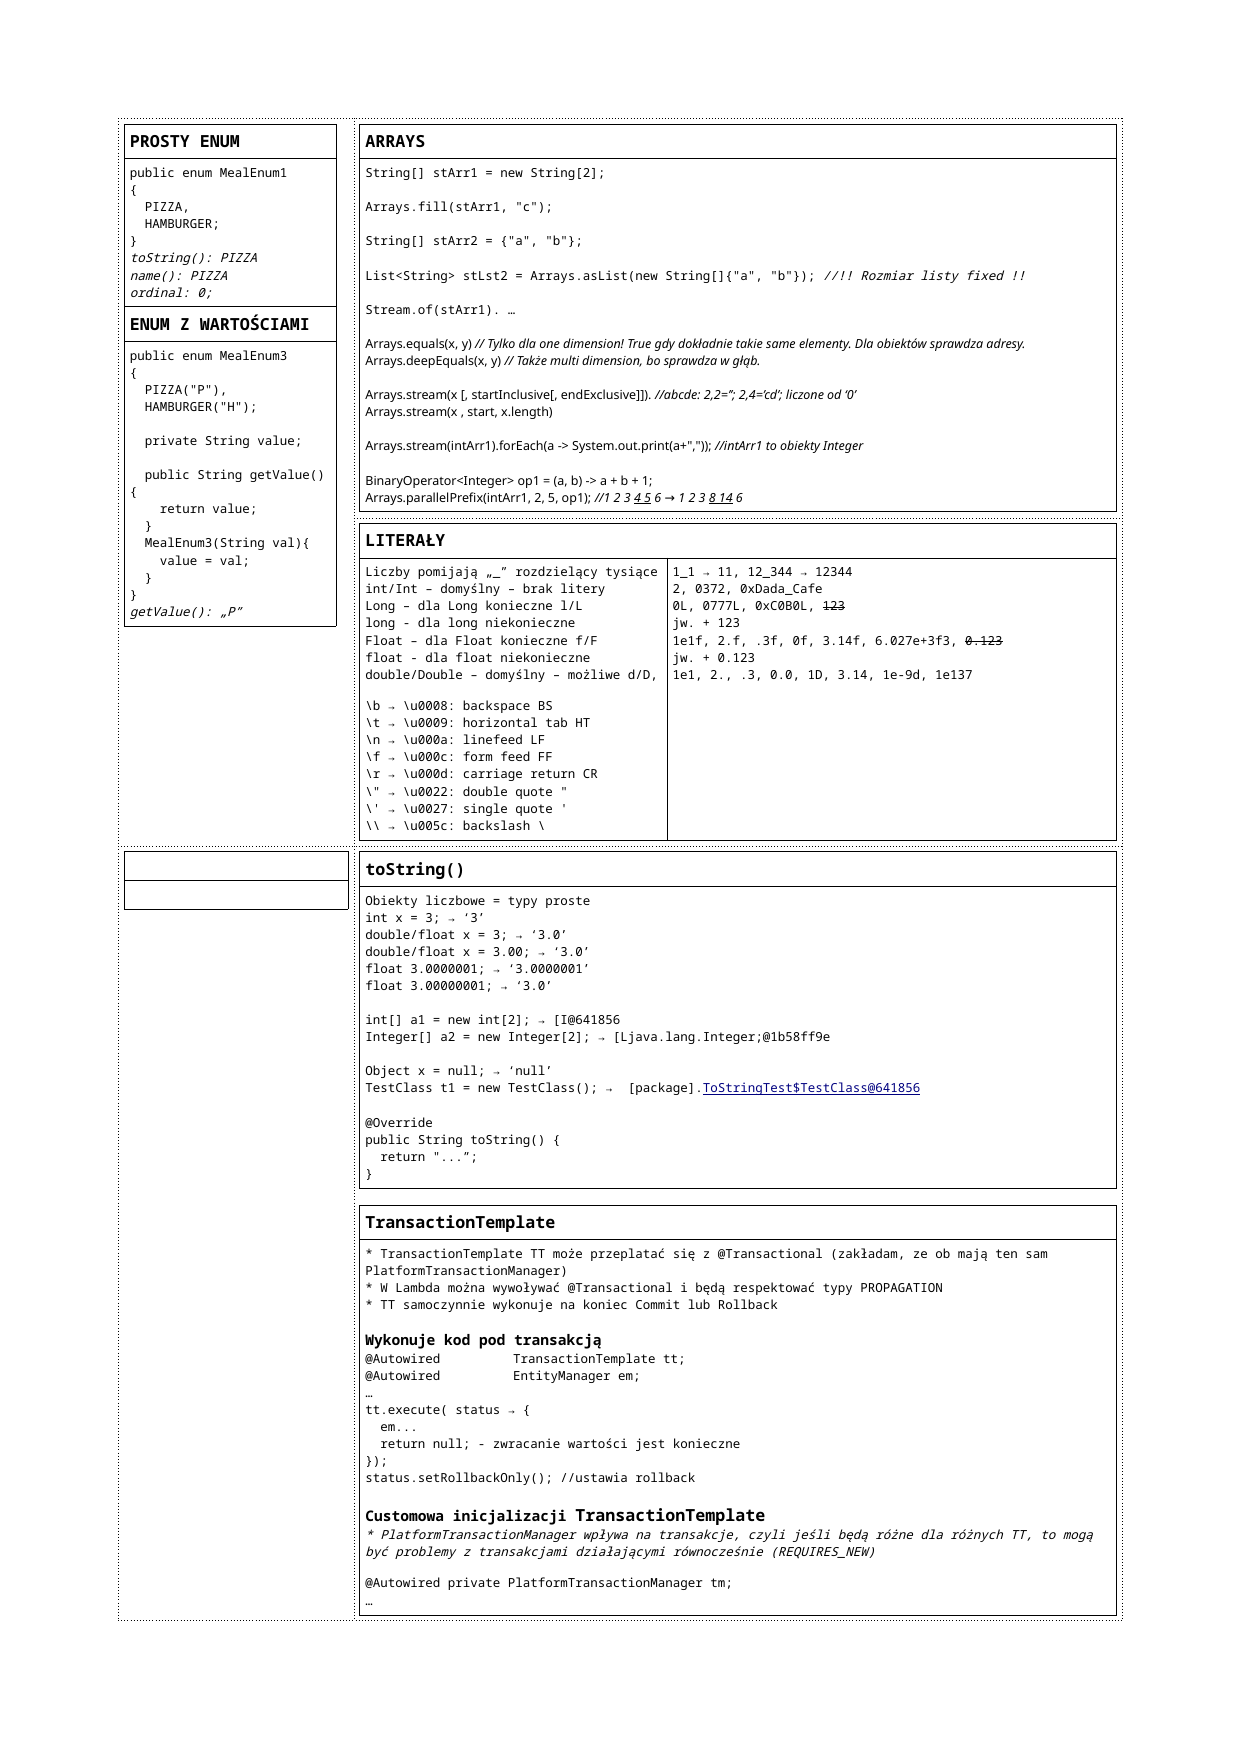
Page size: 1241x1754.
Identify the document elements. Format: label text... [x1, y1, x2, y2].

table_cell Liczby pomijają „_” rozdzielący tysiące int/Int – domyślny – brak litery Long – dla Long konieczne l/L long - dla long niekonieczne Float – dla Float konieczne f/F float - dla float niekonieczne double/Double – domyślny – możliwe d/D, \b → \u0008: backspace BS \t → \u0009: horizontal tab HT \n → \u000a: linefeed LF \f → \u000c: form feed FF \r → \u000d: carriage return CR \" → \u0022: double quote " \' → \u0027: single quote ' \\ → \u005c: backslash \ [360, 559, 667, 840]
table_header [125, 852, 348, 880]
table_cell ENUM Z WARTOŚCIAMI [125, 307, 336, 341]
table_cell public enum MealEnum1 { PIZZA, HAMBURGER; } toString(): PIZZA name(): PIZZA ordinal: 0; [125, 159, 336, 306]
table_cell [125, 881, 348, 909]
table_header TransactionTemplate [360, 1206, 1116, 1239]
table_cell Obiekty liczbowe = typy proste int x = 3; → ‘3’ double/float x = 3; → ‘3.0’ double/float x = 3.00; → ‘3.0’ float 3.0000001; → ‘3.0000001’ float 3.00000001; → ‘3.0’ int[] a1 = new int[2]; → [I@641856 Integer[] a2 = new Integer[2]; → [Ljava.lang.Integer;@1b58ff9e Object x = null; → ‘null’ TestClass t1 = new TestClass(); → [package].ToStringTest$TestClass@641856 @Override public String toString() { return "...”; } [360, 887, 1116, 1188]
table_cell * TransactionTemplate TT może przeplatać się z @Transactional (zakładam, ze ob mają ten sam PlatformTransactionManager) * W Lambda można wywoływać @Transactional i będą respektować typy PROPAGATION * TT samoczynnie wykonuje na koniec Commit lub Rollback Wykonuje kod pod transakcją @Autowired TransactionTemplate tt; @Autowired EntityManager em; … tt.execute( status → { em... return null; - zwracanie wartości jest konieczne }); status.setRollbackOnly(); //ustawia rollback Customowa inicjalizacji TransactionTemplate * PlatformTransactionManager wpływa na transakcje, czyli jeśli będą różne dla różnych TT, to mogą być problemy z transakcjami działającymi równocześnie (REQUIRES_NEW) @Autowired private PlatformTransactionManager tm; … [360, 1240, 1116, 1614]
table_cell String[] stArr1 = new String[2]; Arrays.fill(stArr1, "c"); String[] stArr2 = {"a", "b"}; List<String> stLst2 = Arrays.asList(new String[]{"a", "b"}); //!! Rozmiar listy fixed !! Stream.of(stArr1). … Arrays.equals(x, y) // Tylko dla one dimension! True gdy dokładnie takie same elementy. Dla obiektów sprawdza adresy. Arrays.deepEquals(x, y) // Także multi dimension, bo sprawdza w głąb. Arrays.stream(x [, startInclusive[, endExclusive]]). //abcde: 2,2=’’; 2,4=’cd’; liczone od ‘0’ Arrays.stream(x , start, x.length) Arrays.stream(intArr1).forEach(a -> System.out.print(a+",")); //intArr1 to obiekty Integer BinaryOperator<Integer> op1 = (a, b) -> a + b + 1; Arrays.parallelPrefix(intArr1, 2, 5, op1); //1 2 3 4 5 6 → 1 2 3 8 14 6 [360, 159, 1116, 511]
table_header toString() [360, 852, 1116, 886]
table_header [354, 118, 1122, 517]
table_cell [354, 518, 1122, 846]
table_cell [118, 846, 354, 1620]
table_cell 1_1 → 11, 12_344 → 12344 2, 0372, 0xDada_Cafe 0L, 0777L, 0xC0B0L, 123 jw. + 123 1e1f, 2.f, .3f, 0f, 3.14f, 6.027e+3f3, 0.123 jw. + 0.123 1e1, 2., .3, 0.0, 1D, 3.14, 1e-9d, 1e137 [668, 559, 1116, 840]
table_header LITERAŁY [360, 524, 1116, 557]
table_header PROSTY ENUM [125, 125, 336, 158]
table_cell public enum MealEnum3 { PIZZA("P"), HAMBURGER("H"); private String value; public String getValue() { return value; } MealEnum3(String val){ value = val; } } getValue(): „P” [125, 342, 336, 626]
table_cell [354, 846, 1122, 1620]
table_header ARRAYS [360, 125, 1116, 158]
table_header [118, 118, 354, 846]
